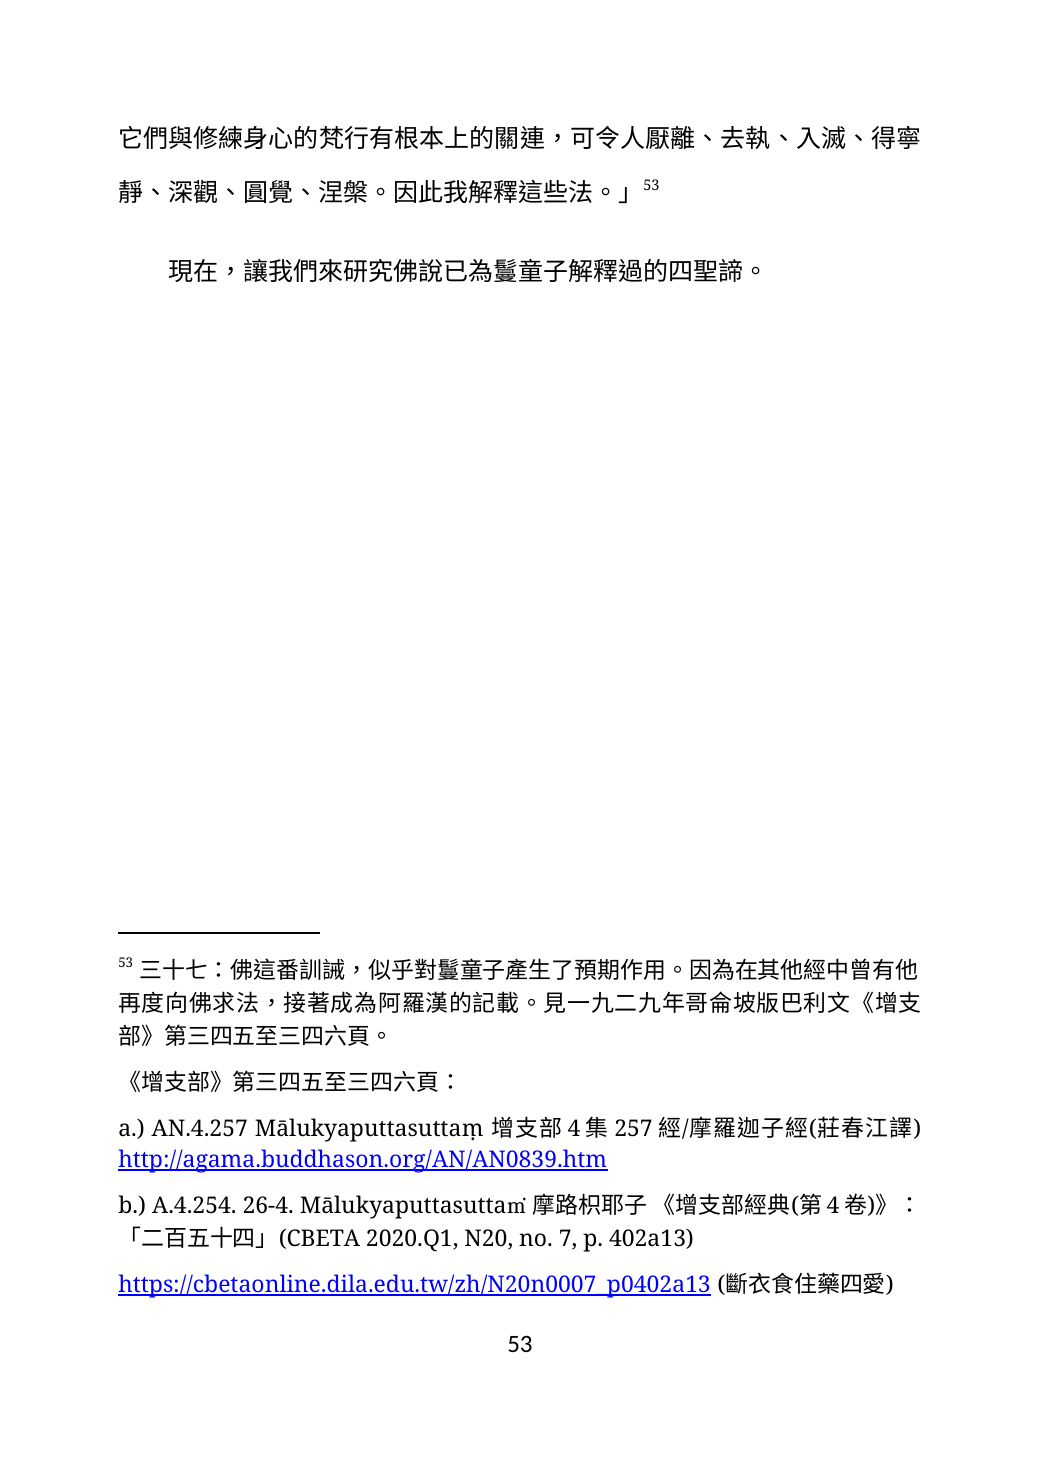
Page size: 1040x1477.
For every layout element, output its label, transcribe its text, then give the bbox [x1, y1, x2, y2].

text 三十七：佛這番訓誡，似乎對鬘童子產生了預期作用。因為在其他經中曾有他再度向佛求法，接著成為阿羅漢的記載。見一九二九年哥侖坡版巴利文《增支部》第三四五至三四六頁。 [118, 952, 921, 1051]
text https://cbetaonline.dila.edu.tw/zh/N20n0007_p0402a13 (斷衣食住藥四愛) [118, 1266, 921, 1299]
text 它們與修練身心的梵行有根本上的關連，可令人厭離、去執、入滅、得寧靜、深觀、圓覺、涅槃。因此我解釋這些法。」 [118, 118, 921, 209]
text 《增支部》第三四五至三四六頁： [118, 1064, 921, 1097]
text a.) AN.4.257 Mālukyaputtasuttaṃ 增支部4集257經/摩羅迦子經(莊春江譯) http://agama.buddhason.org/AN/AN0839.htm [118, 1110, 921, 1174]
text 現在，讓我們來研究佛說已為鬘童子解釋過的四聖諦。 [118, 252, 921, 288]
text b.) A.4.254. 26-4. Mālukyaputtasuttaṁ 摩路枳耶子 《增支部經典(第4卷)》：「二百五十四」(CBETA 2020.Q1, N20, no. 7, p. 402a13) [118, 1187, 921, 1253]
